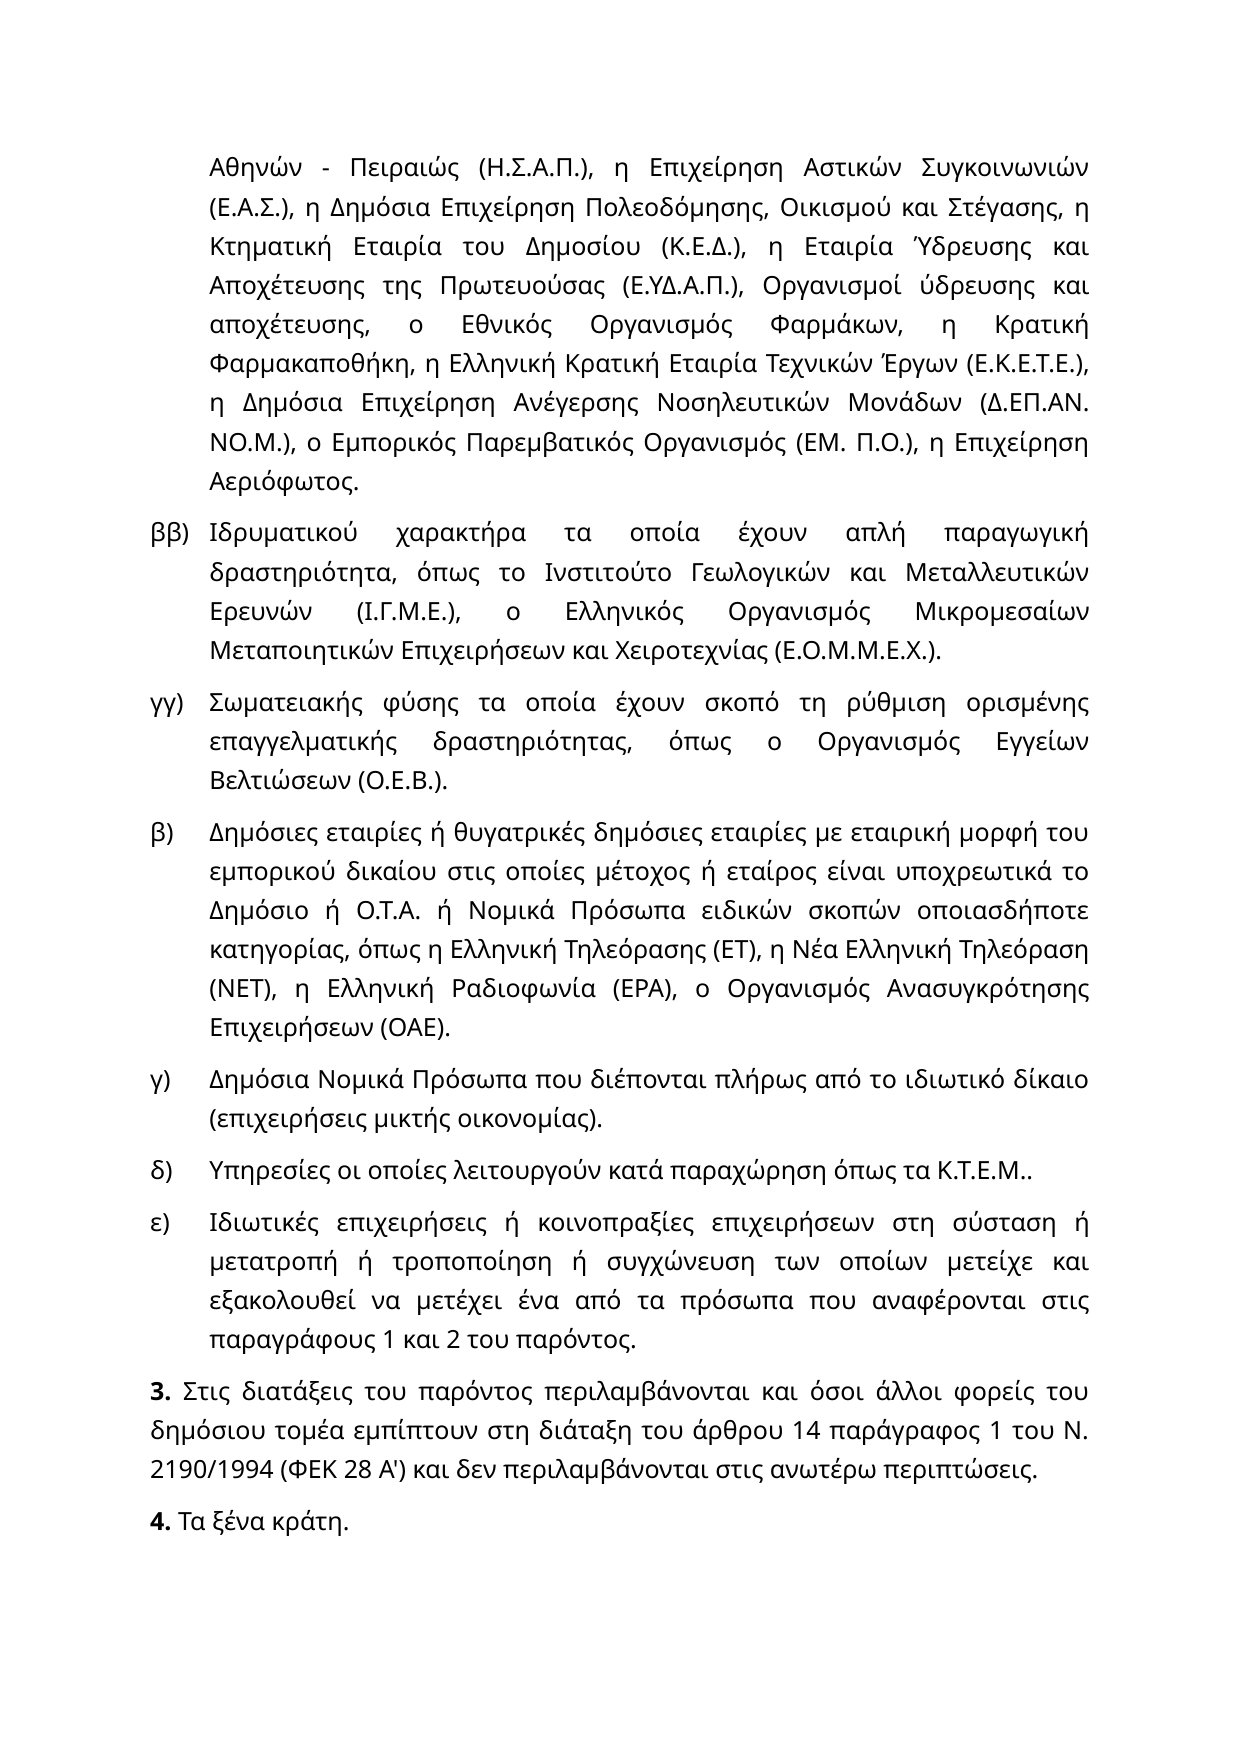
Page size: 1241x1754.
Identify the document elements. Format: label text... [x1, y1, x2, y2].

text 3. Στις διατάξεις του παρόντος περιλαμβάνονται και όσοι άλλοι φορείς του δημόσιου τομέα εμπίπτουν στη διάταξη του άρθρου 14 παράγραφος 1 του Ν. 2190/1994 (ΦΕΚ 28 Α') και δεν περιλαμβάνονται στις ανωτέρω περιπτώσεις. [150, 1373, 1090, 1486]
list Αθηνών - Πειραιώς (Η.Σ.Α.Π.), η Επιχείρηση Αστικών Συγκοινωνιών (Ε.Α.Σ.), η Δημόσια Επιχείρηση Πολεοδόμησης, Οικισμού και Στέγασης, η Κτηματική Εταιρία του Δημοσίου (Κ.Ε.Δ.), η Εταιρία Ύδρευσης και Αποχέτευσης της Πρωτευούσας (Ε.ΥΔ.Α.Π.), Οργανισμοί ύδρευσης και αποχέτευσης, ο Εθνικός Οργανισμός Φαρμάκων, η Κρατική Φαρμακαποθήκη, η Ελληνική Κρατική Εταιρία Τεχνικών Έργων (Ε.Κ.Ε.Τ.Ε.), η Δημόσια Επιχείρηση Ανέγερσης Νοσηλευτικών Μονάδων (Δ.ΕΠ.ΑΝ. ΝΟ.Μ.), ο Εμπορικός Παρεμβατικός Οργανισμός (ΕΜ. Π.Ο.), η Επιχείρηση Αεριόφωτος. [150, 150, 1090, 497]
list ββ) Ιδρυματικού χαρακτήρα τα οποία έχουν απλή παραγωγική δραστηριότητα, όπως το Ινστιτούτο Γεωλογικών και Μεταλλευτικών Ερευνών (Ι.Γ.Μ.Ε.), ο Ελληνικός Οργανισμός Μικρομεσαίων Μεταποιητικών Επιχειρήσεων και Χειροτεχνίας (Ε.Ο.Μ.Μ.Ε.Χ.). [150, 515, 1090, 667]
list γ) Δημόσια Νομικά Πρόσωπα που διέπονται πλήρως από το ιδιωτικό δίκαιο (επιχειρήσεις μικτής οικονομίας). [150, 1062, 1090, 1135]
list β) Δημόσιες εταιρίες ή θυγατρικές δημόσιες εταιρίες με εταιρική μορφή του εμπορικού δικαίου στις οποίες μέτοχος ή εταίρος είναι υποχρεωτικά το Δημόσιο ή Ο.Τ.Α. ή Νομικά Πρόσωπα ειδικών σκοπών οποιασδήποτε κατηγορίας, όπως η Ελληνική Τηλεόρασης (ΕΤ), η Νέα Ελληνική Τηλεόραση (ΝΕΤ), η Ελληνική Ραδιοφωνία (ΕΡΑ), ο Οργανισμός Ανασυγκρότησης Επιχειρήσεων (ΟΑΕ). [150, 814, 1090, 1044]
list δ) Υπηρεσίες οι οποίες λειτουργούν κατά παραχώρηση όπως τα Κ.Τ.Ε.Μ.. [150, 1152, 1090, 1187]
text 4. Τα ξένα κράτη. [150, 1503, 1090, 1537]
list γγ) Σωματειακής φύσης τα οποία έχουν σκοπό τη ρύθμιση ορισμένης επαγγελματικής δραστηριότητας, όπως ο Οργανισμός Εγγείων Βελτιώσεων (Ο.Ε.Β.). [150, 684, 1090, 797]
list ε) Ιδιωτικές επιχειρήσεις ή κοινοπραξίες επιχειρήσεων στη σύσταση ή μετατροπή ή τροποποίηση ή συγχώνευση των οποίων μετείχε και εξακολουθεί να μετέχει ένα από τα πρόσωπα που αναφέρονται στις παραγράφους 1 και 2 του παρόντος. [150, 1204, 1090, 1356]
